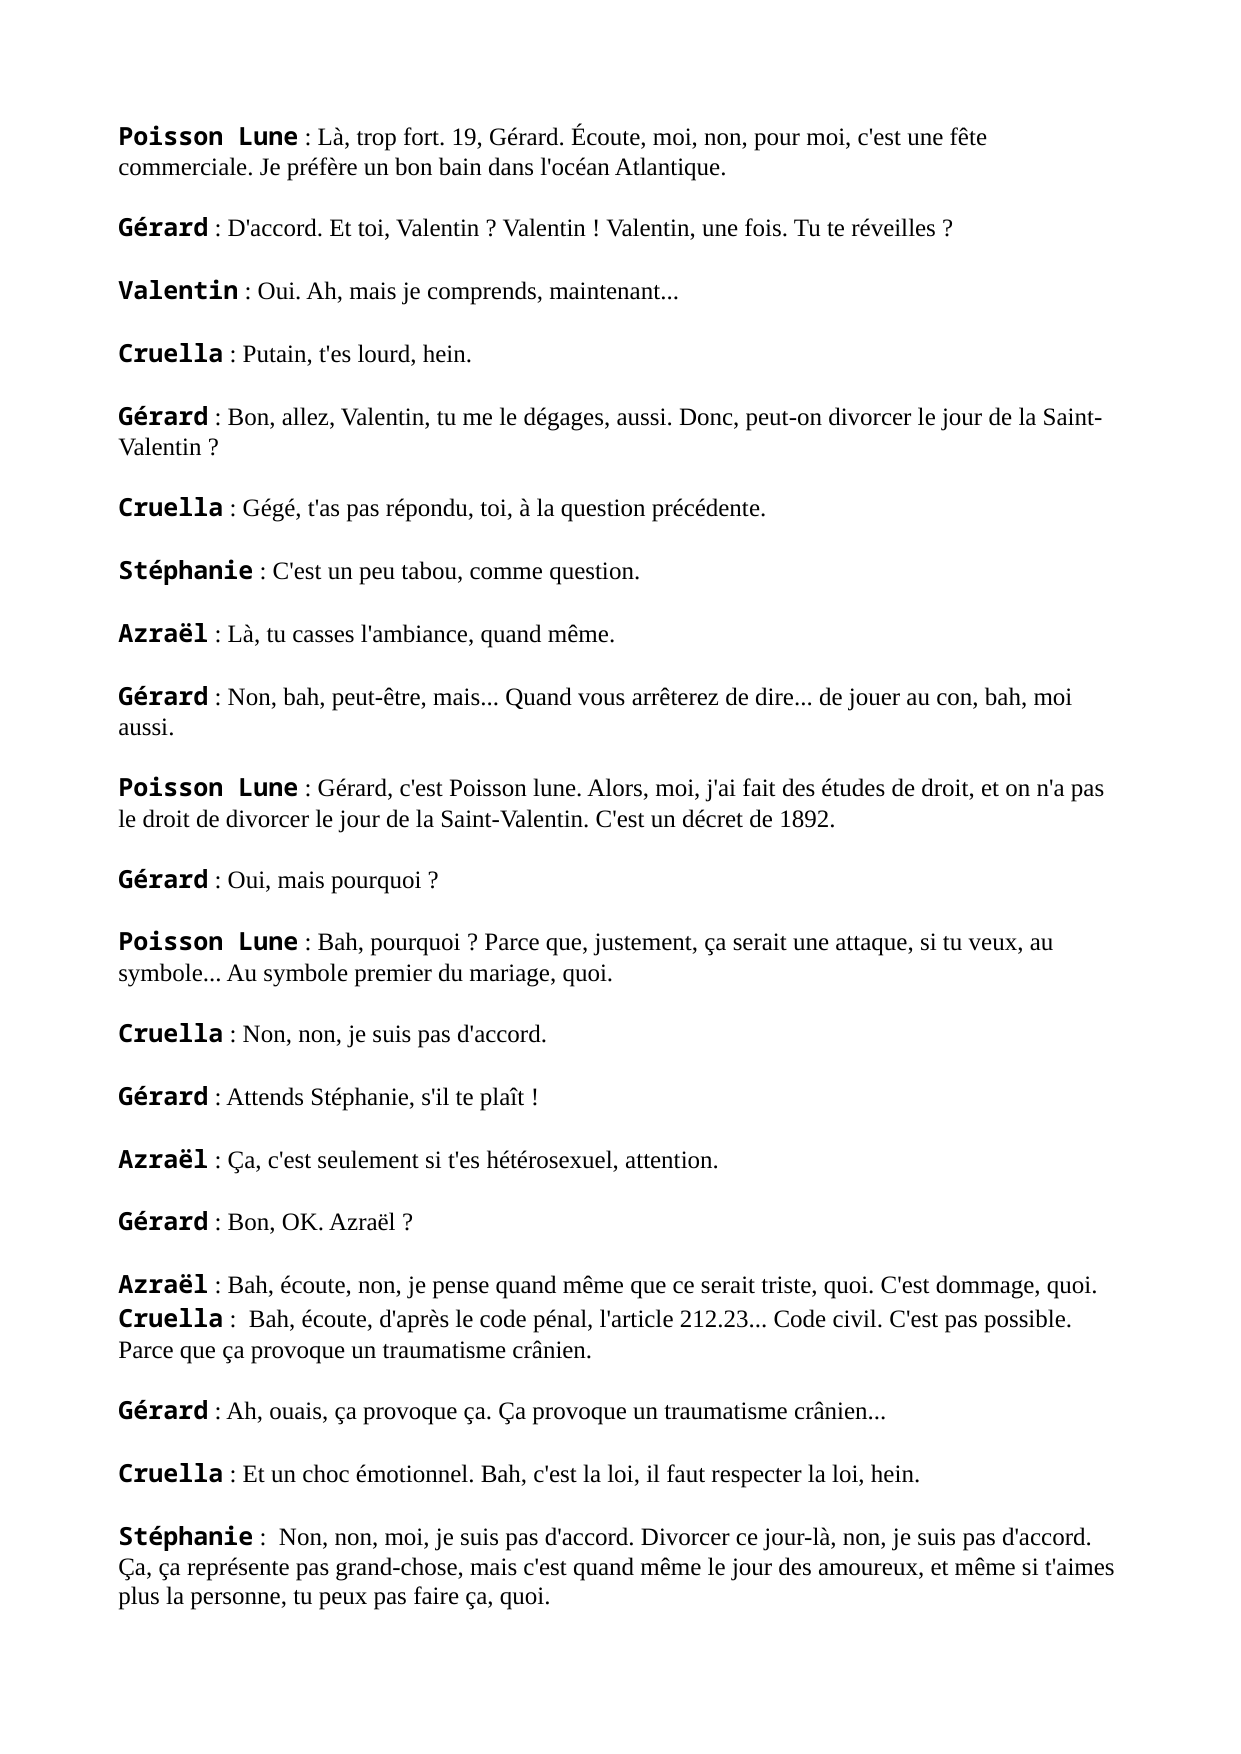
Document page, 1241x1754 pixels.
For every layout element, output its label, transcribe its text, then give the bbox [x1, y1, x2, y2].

text Gérard : Bon, allez, Valentin, tu me le dégages, aussi. Donc, peut-on divorcer le jour de la Saint-Valentin ? [118, 398, 1122, 461]
text Poisson Lune : Là, trop fort. 19, Gérard. Écoute, moi, non, pour moi, c'est une fête commerciale. Je préfère un bon bain dans l'océan Atlantique. [118, 118, 1122, 181]
text Valentin : Oui. Ah, mais je comprends, maintenant... [118, 272, 1122, 307]
text Cruella : Et un choc émotionnel. Bah, c'est la loi, il faut respecter la loi, hein. [118, 1455, 1122, 1489]
text Cruella : Gégé, t'as pas répondu, toi, à la question précédente. [118, 490, 1122, 524]
text Gérard : Oui, mais pourquoi ? [118, 861, 1122, 895]
text Cruella : Bah, écoute, d'après le code pénal, l'article 212.23... Code civil. C'est pas possible. Parce que ça provoque un traumatisme crânien. [118, 1301, 1122, 1364]
text Stéphanie : Non, non, moi, je suis pas d'accord. Divorcer ce jour-là, non, je suis pas d'accord. Ça, ça représente pas grand-chose, mais c'est quand même le jour des amoureux, et même si t'aimes plus la personne, tu peux pas faire ça, quoi. [118, 1518, 1122, 1610]
text Stéphanie : C'est un peu tabou, comme question. [118, 552, 1122, 587]
text Poisson Lune : Bah, pourquoi ? Parce que, justement, ça serait une attaque, si tu veux, au symbole... Au symbole premier du mariage, quoi. [118, 924, 1122, 987]
text Gérard : Ah, ouais, ça provoque ça. Ça provoque un traumatisme crânien... [118, 1392, 1122, 1427]
text Azraël : Ça, c'est seulement si t'es hétérosexuel, attention. [118, 1141, 1122, 1175]
text Gérard : Attends Stéphanie, s'il te plaît ! [118, 1078, 1122, 1112]
text Cruella : Putain, t'es lourd, hein. [118, 335, 1122, 369]
text Poisson Lune : Gérard, c'est Poisson lune. Alors, moi, j'ai fait des études de droit, et on n'a pas le droit de divorcer le jour de la Saint-Valentin. C'est un décret de 1892. [118, 770, 1122, 832]
text Cruella : Non, non, je suis pas d'accord. [118, 1016, 1122, 1050]
text Gérard : Non, bah, peut-être, mais... Quand vous arrêterez de dire... de jouer au con, bah, moi aussi. [118, 678, 1122, 741]
text Gérard : D'accord. Et toi, Valentin ? Valentin ! Valentin, une fois. Tu te réveilles ? [118, 210, 1122, 244]
text Azraël : Bah, écoute, non, je pense quand même que ce serait triste, quoi. C'est dommage, quoi. [118, 1267, 1122, 1301]
text Gérard : Bon, OK. Azraël ? [118, 1204, 1122, 1238]
text Azraël : Là, tu casses l'ambiance, quand même. [118, 615, 1122, 649]
